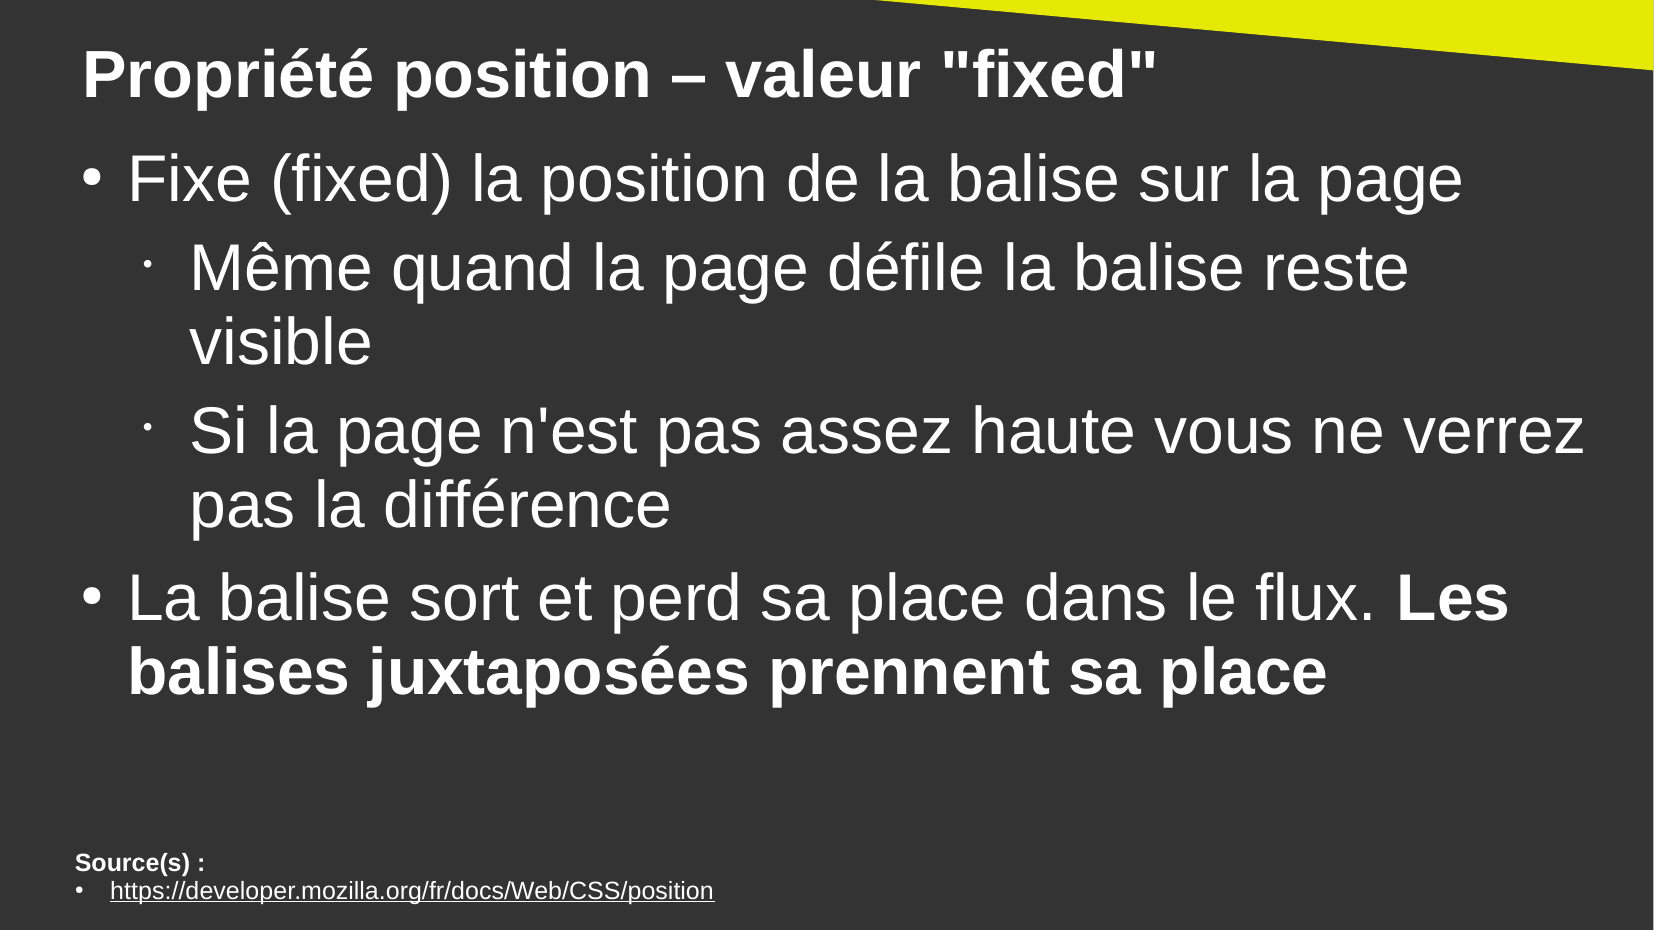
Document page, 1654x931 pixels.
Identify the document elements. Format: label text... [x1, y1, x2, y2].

list Fixe (fixed) la position de la balise sur la page Même quand la page défile la balise reste visible Si la page n'est pas assez haute vous ne verrez pas la différence La balise sort et perd sa place dans le flux. Les balises juxtaposées prennent sa place [64, 141, 1604, 709]
text_box [875, 0, 1654, 71]
title Propriété position – valeur "fixed" [82, 37, 1571, 114]
text_box Source(s) : https://developer.mozilla.org/fr/docs/Web/CSS/position [60, 841, 1546, 931]
